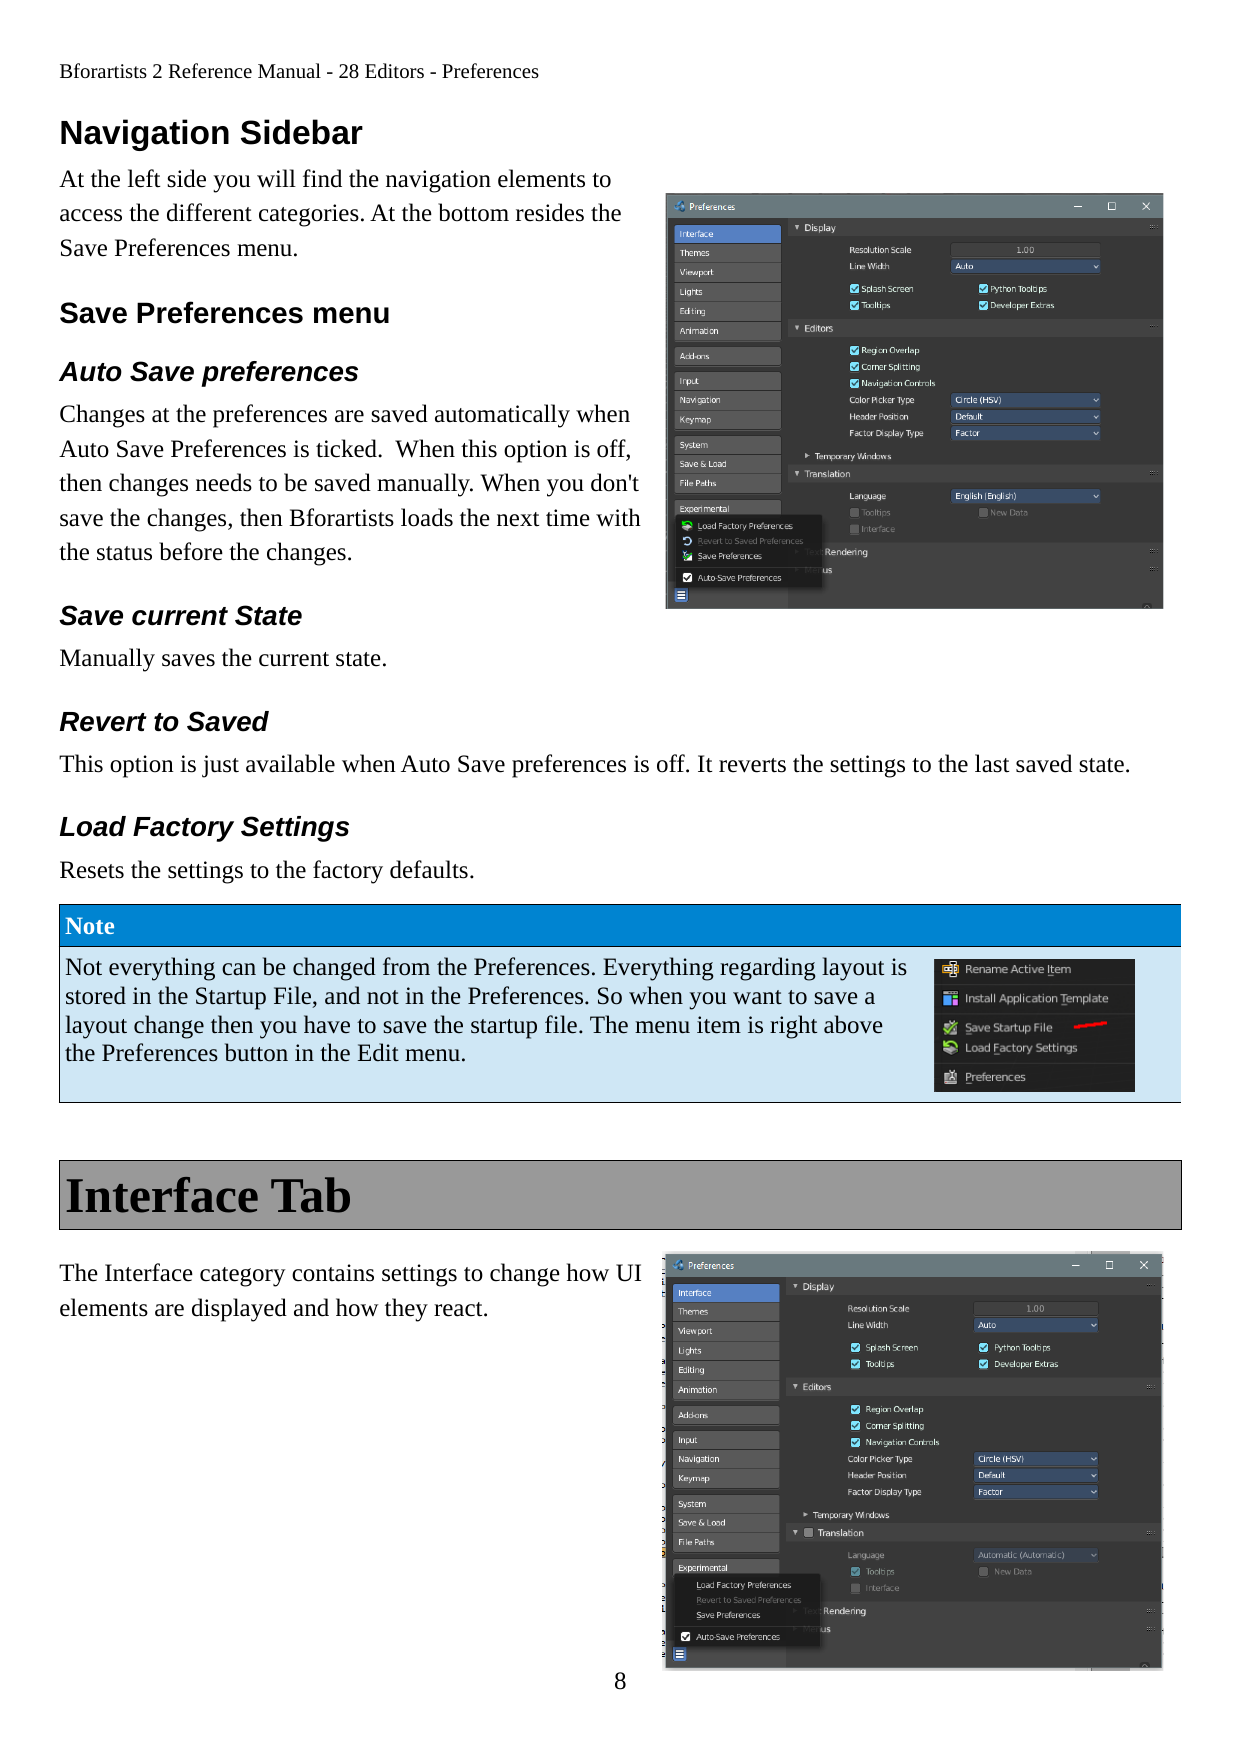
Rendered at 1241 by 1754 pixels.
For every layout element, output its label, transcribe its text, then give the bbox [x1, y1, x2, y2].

text Resets the settings to the factory defaults. [59, 855, 1181, 884]
text This option is just available when Auto Save preferences is off. It reverts the settings to the last saved state. [59, 749, 1181, 778]
text At the left side you will find the navigation elements to access the different categories. At the bottom resides the Save Preferences menu. [59, 164, 1181, 261]
picture [934, 959, 1135, 1092]
picture [665, 193, 1164, 609]
subtitle Navigation Sidebar [59, 113, 1181, 151]
text The Interface category contains settings to change how UI elements are displayed and how they react. [59, 1258, 662, 1321]
subtitle Save Preferences menu [59, 296, 665, 330]
subtitle [1164, 355, 1181, 387]
table_header Interface Tab [60, 1161, 1181, 1229]
subtitle Save current State [59, 599, 1181, 631]
table_cell Not everything can be changed from the Preferences. Everything regarding layout is stored in the Startup File, and not in the Preferences. So when you want to save a layout change then you have to save the startup file. The menu item is right above the Preferences button in the Edit menu. [60, 947, 1181, 1102]
subtitle [1164, 296, 1181, 330]
subtitle Auto Save preferences [59, 355, 665, 387]
text Changes at the preferences are saved automatically when Auto Save Preferences is ticked. When this option is off, then changes needs to be saved manually. When you don't save the changes, then Bforartists loads the next time with the status before the changes. [59, 399, 665, 566]
text Manually saves the current state. [59, 643, 1181, 672]
picture [662, 1251, 1164, 1671]
table_header Note [60, 905, 1181, 946]
subtitle Revert to Saved [59, 705, 1181, 737]
subtitle Load Factory Settings [59, 811, 1181, 843]
